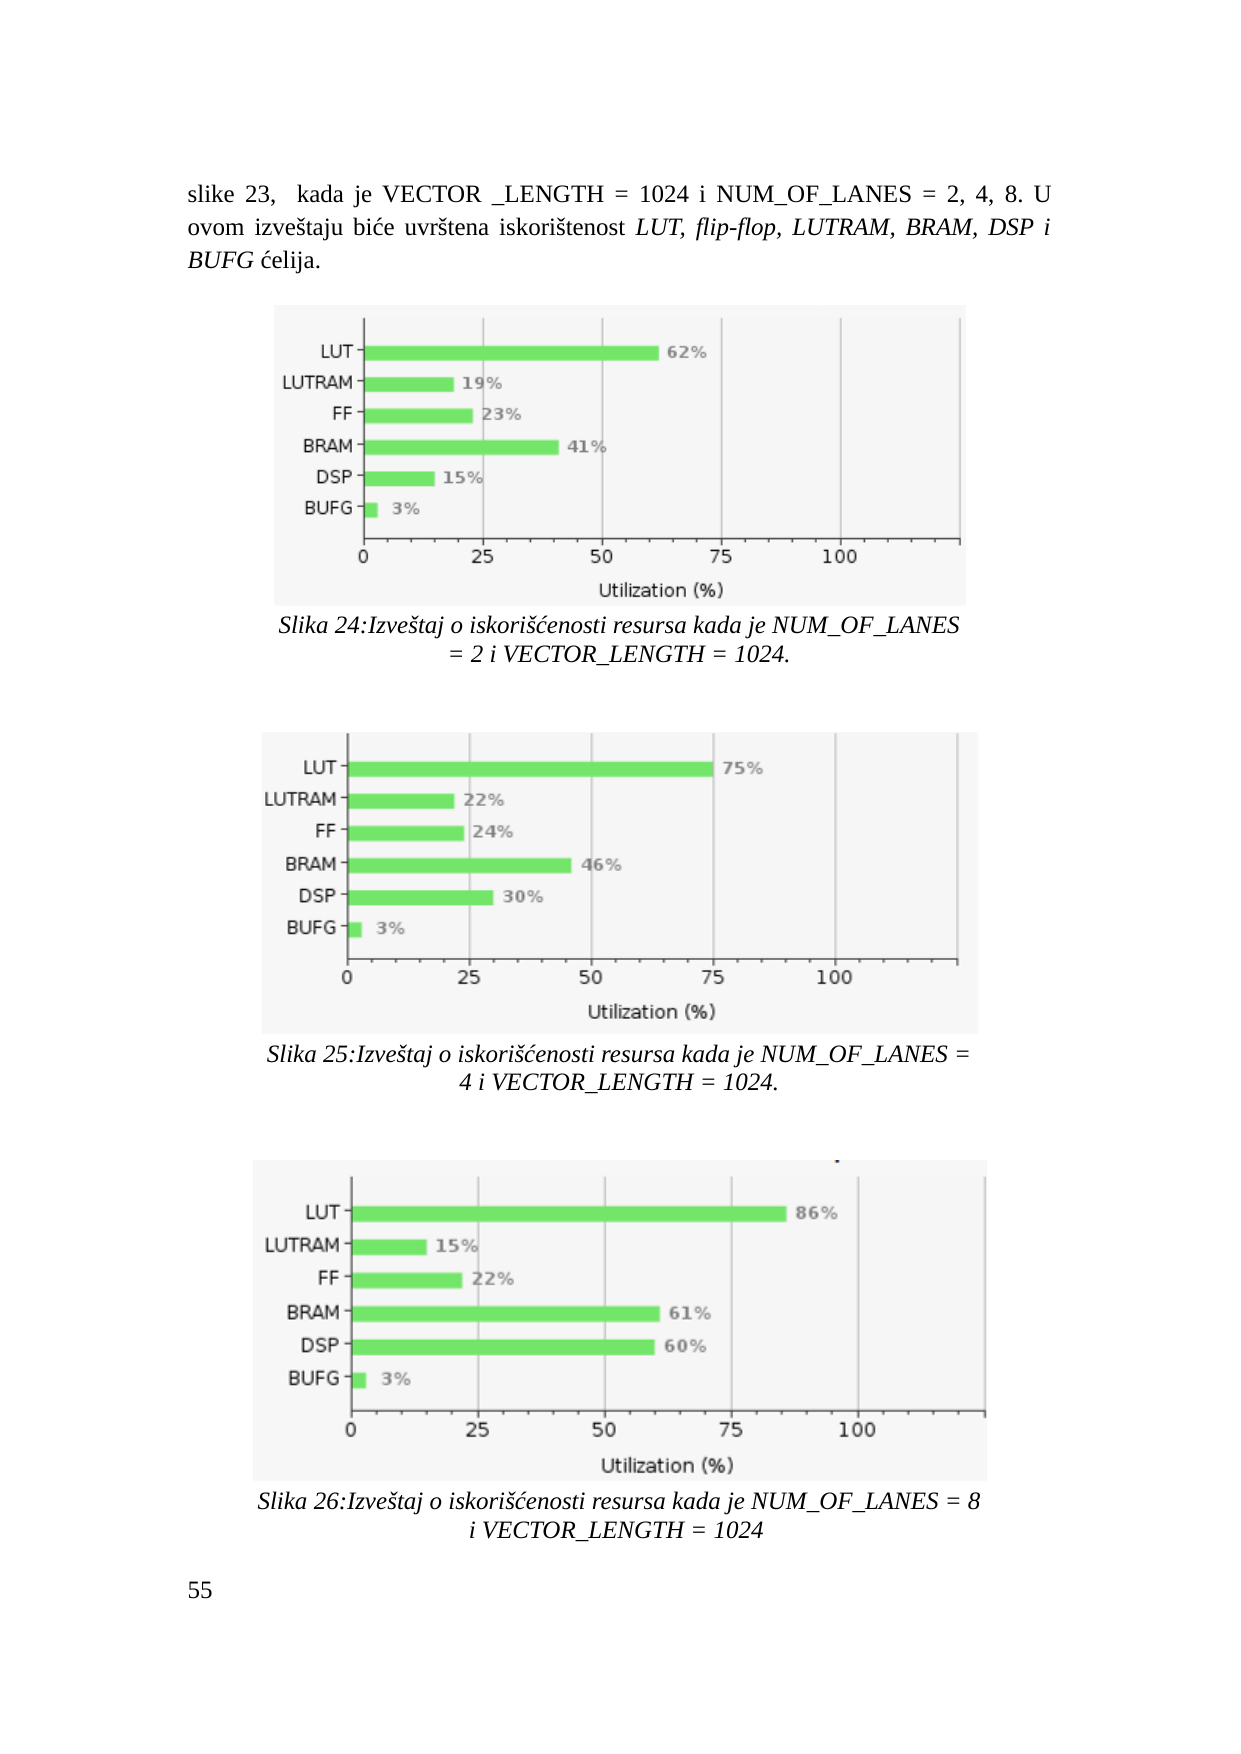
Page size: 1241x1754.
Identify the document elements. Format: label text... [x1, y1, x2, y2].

text Slika 24:Izveštaj o iskorišćenosti resursa kada je NUM_OF_LANES = 2 i VECTOR_LENGTH = 1024. [274, 606, 966, 668]
text Slika 25:Izveštaj o iskorišćenosti resursa kada je NUM_OF_LANES = 4 i VECTOR_LENGTH = 1024. [262, 1034, 979, 1096]
picture [253, 1160, 988, 1481]
picture [261, 732, 979, 1034]
text Slika 26:Izveštaj o iskorišćenosti resursa kada je NUM_OF_LANES = 8 i VECTOR_LENGTH = 1024 [253, 1481, 987, 1544]
text slike 23, kada je VECTOR _LENGTH = 1024 i NUM_OF_LANES = 2, 4, 8. U ovom izveštaju biće uvrštena iskorištenost LUT, flip-flop, LUTRAM, BRAM, DSP i BUFG ćelija. [187, 179, 1053, 274]
picture [274, 305, 967, 606]
